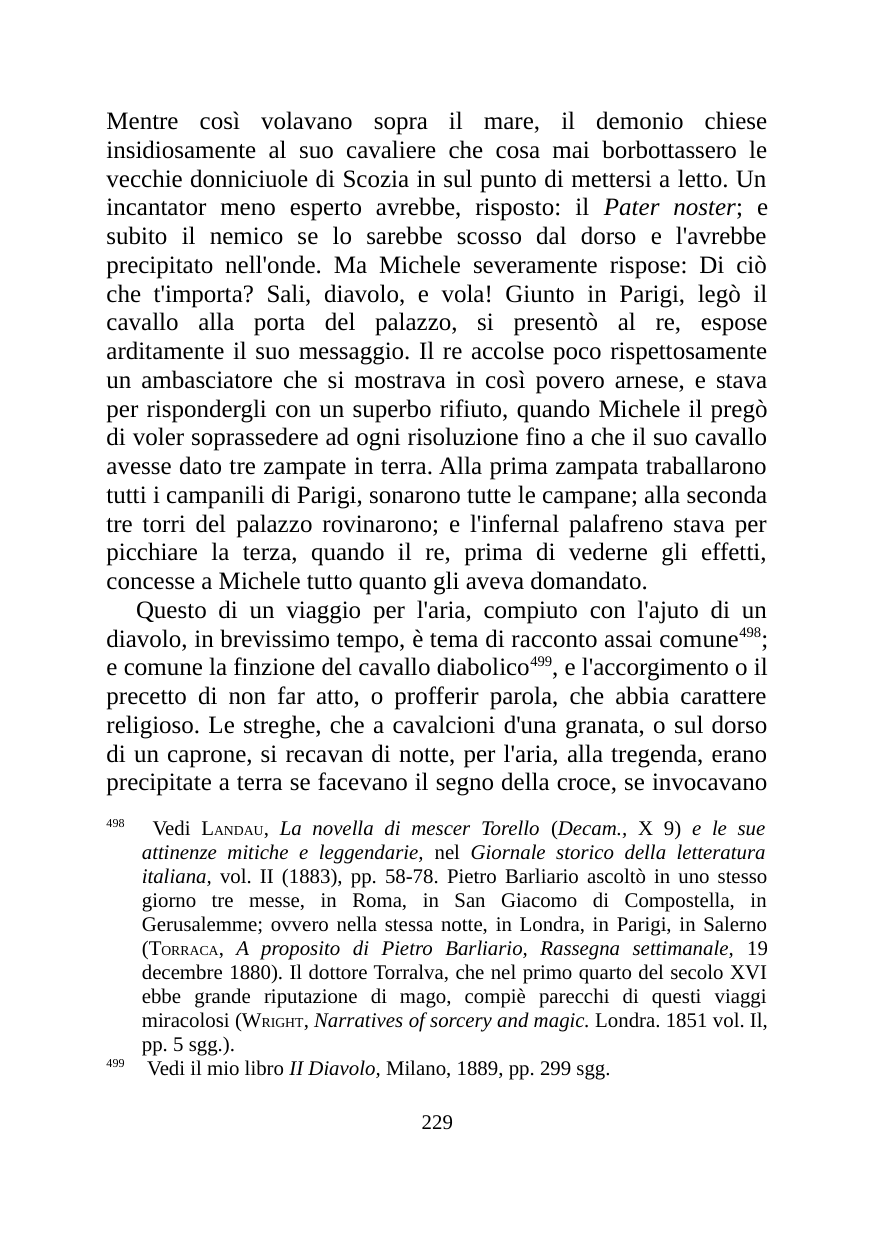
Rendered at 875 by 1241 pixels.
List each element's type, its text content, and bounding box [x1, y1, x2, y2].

text Vedi il mio libro II Diavolo, Milano, 1889, pp. 299 sgg. [106, 1056, 768, 1080]
text Questo di un viaggio per l'aria, compiuto con l'ajuto di un diavolo, in brevissimo tempo, è tema di racconto assai comune; e comune la finzione del cavallo diabolico, e l'accorgimento o il precetto di non far atto, o profferir parola, che abbia carattere religioso. Le streghe, che a cavalcioni d'una granata, o sul dorso di un caprone, si recavan di notte, per l'aria, alla tregenda, erano precipitate a terra se facevano il segno della croce, se invocavano [106, 595, 768, 796]
text Mentre così volavano sopra il mare, il demonio chiese insidiosamente al suo cavaliere che cosa mai borbottassero le vecchie donniciuole di Scozia in sul punto di mettersi a letto. Un incantator meno esperto avrebbe, risposto: il Pater noster; e subito il nemico se lo sarebbe scosso dal dorso e l'avrebbe precipitato nell'onde. Ma Michele severamente rispose: Di ciò che t'importa? Sali, diavolo, e vola! Giunto in Parigi, legò il cavallo alla porta del palazzo, si presentò al re, espose arditamente il suo messaggio. Il re accolse poco rispettosamente un ambasciatore che si mostrava in così povero arnese, e stava per rispondergli con un superbo rifiuto, quando Michele il pregò di voler soprassedere ad ogni risoluzione fino a che il suo cavallo avesse dato tre zampate in terra. Alla prima zampata traballarono tutti i campanili di Parigi, sonarono tutte le campane; alla seconda tre torri del palazzo rovinarono; e l'infernal palafreno stava per picchiare la terza, quando il re, prima di vederne gli effetti, concesse a Michele tutto quanto gli aveva domandato. [106, 106, 768, 595]
text Vedi Landau, La novella di mescer Torello (Decam., X 9) e le sue attinenze mitiche e leggendarie, nel Giornale storico della letteratura italiana, vol. II (1883), pp. 58-78. Pietro Barliario ascoltò in uno stesso giorno tre messe, in Roma, in San Giacomo di Compostella, in Gerusalemme; ovvero nella stessa notte, in Londra, in Parigi, in Salerno (Torraca, A proposito di Pietro Barliario, Rassegna settimanale, 19 decembre 1880). Il dottore Torralva, che nel primo quarto del secolo XVI ebbe grande riputazione di mago, compiè parecchi di questi viaggi miracolosi (Wright, Narratives of sorcery and magic. Londra. 1851 vol. Il, pp. 5 sgg.). [106, 816, 768, 1056]
